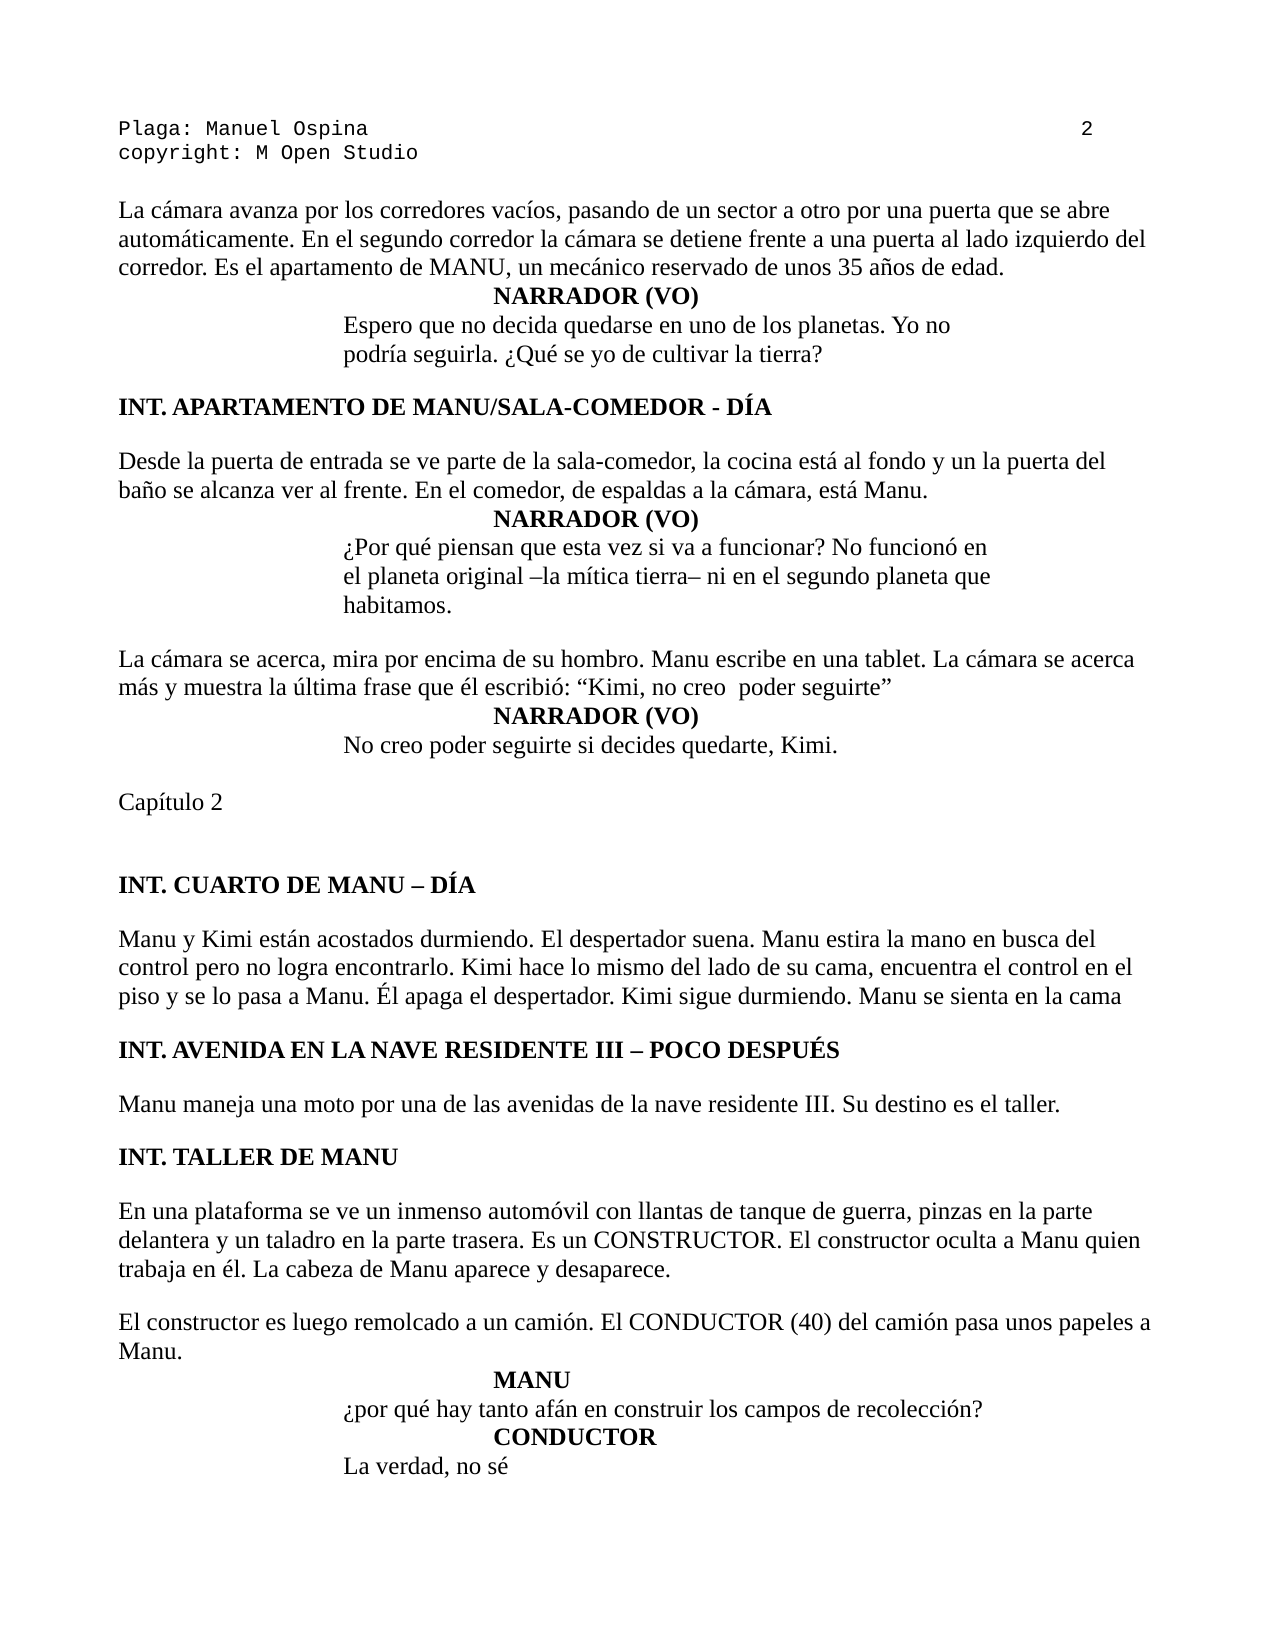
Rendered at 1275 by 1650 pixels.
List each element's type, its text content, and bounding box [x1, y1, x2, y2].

text Int. Apartamento de manu/Sala-comedor - día [118, 392, 1157, 421]
text ¿Por qué piensan que esta vez si va a funcionar? No funcionó en el planeta original –la mítica tierra– ni en el segundo planeta que habitamos. [343, 532, 1007, 619]
text Narrador (VO) [493, 281, 1007, 310]
text Conductor [493, 1422, 1007, 1451]
text Narrador (vo) [493, 504, 1007, 532]
text La cámara se acerca, mira por encima de su hombro. Manu escribe en una tablet. La cámara se acerca más y muestra la última frase que él escribió: “Kimi, no creo poder seguirte” [118, 644, 1157, 701]
text Desde la puerta de entrada se ve parte de la sala-comedor, la cocina está al fondo y un la puerta del baño se alcanza ver al frente. En el comedor, de espaldas a la cámara, está Manu. [118, 446, 1157, 504]
text El constructor es luego remolcado a un camión. El CONDUCTOR (40) del camión pasa unos papeles a Manu. [118, 1307, 1157, 1365]
text Int. Taller de manu [118, 1142, 1157, 1171]
text Manu y Kimi están acostados durmiendo. El despertador suena. Manu estira la mano en busca del control pero no logra encontrarlo. Kimi hace lo mismo del lado de su cama, encuentra el control en el piso y se lo pasa a Manu. Él apaga el despertador. Kimi sigue durmiendo. Manu se sienta en la cama [118, 924, 1157, 1010]
text La verdad, no sé [343, 1451, 1007, 1480]
text int. Avenida en la nave residente iii – poco después [118, 1035, 1157, 1064]
text La cámara avanza por los corredores vacíos, pasando de un sector a otro por una puerta que se abre automáticamente. En el segundo corredor la cámara se detiene frente a una puerta al lado izquierdo del corredor. Es el apartamento de MANU, un mecánico reservado de unos 35 años de edad. [118, 195, 1157, 281]
text int. cuarto de manu – día [118, 870, 1157, 899]
text Manu [493, 1365, 1007, 1394]
text ¿por qué hay tanto afán en construir los campos de recolección? [343, 1394, 1007, 1422]
text En una plataforma se ve un inmenso automóvil con llantas de tanque de guerra, pinzas en la parte delantera y un taladro en la parte trasera. Es un CONSTRUCTOR. El constructor oculta a Manu quien trabaja en él. La cabeza de Manu aparece y desaparece. [118, 1196, 1157, 1282]
text No creo poder seguirte si decides quedarte, Kimi. [343, 730, 1007, 759]
text Manu maneja una moto por una de las avenidas de la nave residente III. Su destino es el taller. [118, 1089, 1157, 1117]
text Narrador (VO) [493, 701, 1007, 730]
text Espero que no decida quedarse en uno de los planetas. Yo no podría seguirla. ¿Qué se yo de cultivar la tierra? [343, 310, 1007, 367]
text Capítulo 2 [118, 787, 1157, 816]
